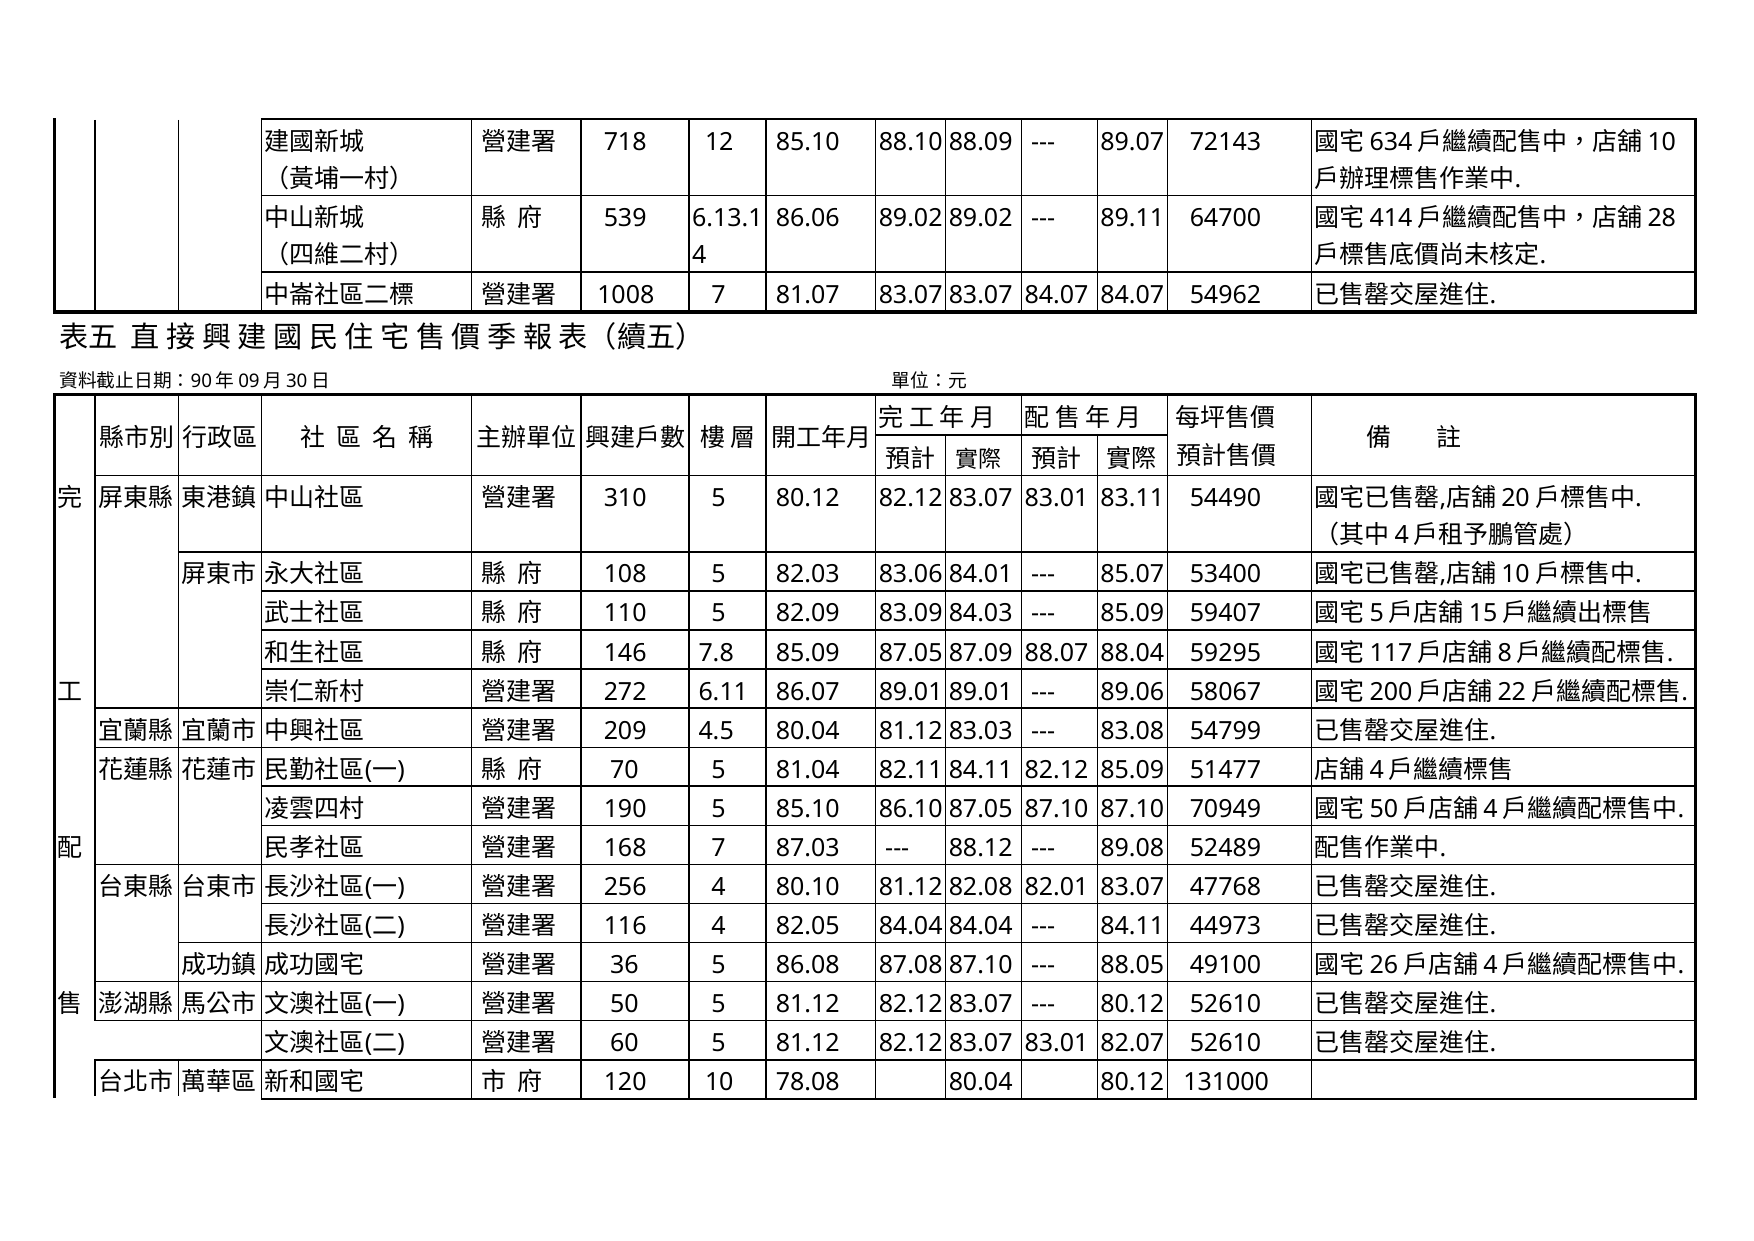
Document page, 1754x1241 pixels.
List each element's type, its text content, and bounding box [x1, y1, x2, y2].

table_cell 82.12 [876, 476, 945, 551]
table_cell 70 [582, 748, 688, 785]
table_cell 崇仁新村 [262, 670, 471, 707]
table_cell 東港鎮 [179, 476, 261, 551]
table_cell [179, 271, 261, 310]
table_cell 已售罄交屋進住. [1312, 865, 1694, 903]
table_cell 87.05 [876, 631, 945, 668]
table_cell 7 [690, 273, 765, 310]
table_cell 縣 府 [472, 553, 580, 590]
table_cell [179, 590, 261, 629]
table_cell [96, 590, 178, 629]
table_cell 82.03 [767, 553, 875, 590]
table_cell 81.04 [767, 748, 875, 785]
table_cell 54490 [1168, 476, 1311, 551]
table_cell 81.12 [876, 865, 945, 903]
table_cell 86.08 [767, 943, 875, 981]
table_cell [96, 551, 178, 590]
table_cell 花蓮縣 [96, 748, 178, 785]
table_cell 預計 [1022, 436, 1097, 474]
table_cell 88.05 [1098, 943, 1167, 981]
table_cell 168 [582, 826, 688, 863]
table_cell 市 府 [472, 1061, 580, 1098]
table_cell 49100 [1168, 943, 1311, 981]
table_cell 82.08 [946, 865, 1021, 903]
table_cell 88.07 [1022, 631, 1097, 668]
table_header 社 區 名 稱 [262, 396, 471, 474]
table_header 備 註 [1312, 396, 1694, 474]
table_cell 新和國宅 [262, 1061, 471, 1098]
table_cell 53400 [1168, 553, 1311, 590]
table_cell 5 [690, 787, 765, 824]
table_cell 83.06 [876, 553, 945, 590]
table_cell 52610 [1168, 982, 1311, 1020]
text 資料截止日期：90年09月30日 單位：元 [59, 356, 1695, 393]
table_cell 85.07 [1098, 553, 1167, 590]
table_cell [1022, 1061, 1097, 1098]
table_cell 12 [690, 120, 765, 195]
table_cell 82.12 [876, 982, 945, 1020]
table_cell 台北市 [95, 1061, 178, 1098]
table_cell [179, 785, 261, 824]
table_cell 6.11 [690, 670, 765, 707]
table_cell 花蓮市 [179, 748, 261, 785]
table_cell 83.08 [1098, 709, 1167, 746]
table_cell 89.07 [1098, 120, 1167, 195]
table_cell 縣 府 [472, 196, 580, 271]
table_cell 4 [690, 865, 765, 903]
table_cell 中崙社區二標 [262, 273, 471, 310]
table_cell 國宅634戶繼續配售中，店舖10戶辦理標售作業中. [1312, 120, 1694, 195]
table_cell 82.09 [767, 592, 875, 629]
table_cell 64700 [1168, 196, 1311, 271]
table_cell 83.11 [1098, 476, 1167, 551]
table_cell --- [1022, 904, 1097, 942]
table_cell [179, 629, 261, 668]
table_cell [876, 1061, 945, 1098]
table_cell 87.03 [767, 826, 875, 863]
table_cell 84.07 [1022, 273, 1097, 310]
table_cell 中山社區 [262, 476, 471, 551]
table_cell 完 [56, 475, 94, 551]
table_cell 馬公市 [179, 982, 261, 1020]
table_cell 84.03 [946, 592, 1021, 629]
table_cell 凌雲四村 [262, 787, 471, 824]
table_cell --- [1022, 670, 1097, 707]
table_cell [56, 1059, 95, 1098]
table_cell [1312, 1061, 1694, 1098]
table_cell 89.08 [1098, 826, 1167, 863]
table_cell 83.07 [946, 476, 1021, 551]
table_cell 83.01 [1022, 476, 1097, 551]
table_cell 256 [582, 865, 688, 903]
table_cell 文澳社區(一) [262, 982, 471, 1020]
table_cell 萬華區 [179, 1061, 261, 1098]
table_cell 87.08 [876, 943, 945, 981]
table_cell [56, 942, 94, 981]
table_cell 58067 [1168, 670, 1311, 707]
table_cell [96, 195, 178, 271]
table_cell 83.09 [876, 592, 945, 629]
table_cell 82.12 [1022, 748, 1097, 785]
table_cell 已售罄交屋進住. [1312, 904, 1694, 942]
table_cell 89.01 [946, 670, 1021, 707]
table_cell 已售罄交屋進住. [1312, 982, 1694, 1020]
table_cell 已售罄交屋進住. [1312, 273, 1694, 310]
table_cell 72143 [1168, 120, 1311, 195]
table_cell 長沙社區(一) [262, 865, 471, 903]
table_cell 實際 [1098, 436, 1167, 474]
table_cell --- [876, 826, 945, 863]
table_cell 89.02 [876, 196, 945, 271]
table_cell 店舖4戶繼續標售 [1312, 748, 1694, 785]
table_cell 82.11 [876, 748, 945, 785]
table_cell 89.06 [1098, 670, 1167, 707]
table_cell 84.01 [946, 553, 1021, 590]
table_cell 成功鎮 [179, 943, 261, 981]
table_cell --- [1022, 120, 1097, 195]
table_cell [56, 864, 94, 903]
table_cell [96, 785, 178, 824]
table_cell 81.07 [767, 273, 875, 310]
table_cell 116 [582, 904, 688, 942]
table_cell 83.07 [946, 1021, 1021, 1059]
table_cell 83.03 [946, 709, 1021, 746]
table_cell 5 [690, 982, 765, 1020]
table_cell [56, 746, 94, 785]
table_cell 實際 [946, 436, 1021, 474]
table_cell [179, 118, 261, 195]
table_cell 84.04 [946, 904, 1021, 942]
table_cell 89.01 [876, 670, 945, 707]
table_cell --- [1022, 982, 1097, 1020]
table_cell 縣 府 [472, 631, 580, 668]
table_cell [56, 271, 94, 310]
table_cell 146 [582, 631, 688, 668]
table_cell [179, 825, 261, 863]
table_cell 59295 [1168, 631, 1311, 668]
table_header 主辦單位 [472, 396, 580, 474]
table_cell 4 [690, 904, 765, 942]
table_cell 5 [690, 592, 765, 629]
table_cell 工 [56, 668, 94, 707]
table_cell 87.10 [1098, 787, 1167, 824]
table_cell 80.12 [767, 476, 875, 551]
table_cell 85.10 [767, 120, 875, 195]
table_cell 屏東縣 [96, 476, 178, 551]
table_cell 已售罄交屋進住. [1312, 709, 1694, 746]
table_cell 131000 [1168, 1061, 1311, 1098]
table_cell 宜蘭縣 [96, 709, 178, 746]
table_cell 108 [582, 553, 688, 590]
table_cell 87.05 [946, 787, 1021, 824]
table_cell 85.09 [767, 631, 875, 668]
table_cell 長沙社區(二) [262, 904, 471, 942]
table_cell 87.10 [1022, 787, 1097, 824]
table_cell 成功國宅 [262, 943, 471, 981]
table_cell 110 [582, 592, 688, 629]
table_cell 文澳社區(二) [262, 1021, 471, 1059]
table_cell 86.07 [767, 670, 875, 707]
table_cell 89.02 [946, 196, 1021, 271]
table_cell [96, 271, 178, 310]
table_cell 83.07 [876, 273, 945, 310]
table_cell 310 [582, 476, 688, 551]
table_cell [95, 118, 178, 195]
table_cell --- [1022, 709, 1097, 746]
table_cell 民勤社區(一) [262, 748, 471, 785]
table_cell 52489 [1168, 826, 1311, 863]
table_cell 80.04 [767, 709, 875, 746]
table_cell --- [1022, 592, 1097, 629]
table_cell [56, 195, 94, 271]
table_cell 85.10 [767, 787, 875, 824]
table_cell [56, 590, 94, 629]
table_cell --- [1022, 553, 1097, 590]
table_cell 190 [582, 787, 688, 824]
table_cell [56, 903, 94, 942]
table_cell 營建署 [472, 826, 580, 863]
table_cell [179, 668, 261, 707]
table_cell 5 [690, 1021, 765, 1059]
table_cell 國宅5戶店舖15戶繼續出標售 [1312, 592, 1694, 629]
table_cell 80.12 [1098, 982, 1167, 1020]
table_cell 宜蘭市 [179, 709, 261, 746]
table_cell 82.05 [767, 904, 875, 942]
table_cell 84.04 [876, 904, 945, 942]
table_cell 台東市 [179, 865, 261, 942]
table_cell [56, 785, 94, 824]
table_cell 120 [582, 1061, 688, 1098]
table_cell --- [1022, 826, 1097, 863]
table_cell 營建署 [472, 865, 580, 903]
table_cell [56, 434, 94, 474]
table_cell 87.10 [946, 943, 1021, 981]
table_cell 85.09 [1098, 748, 1167, 785]
table_cell 營建署 [472, 120, 580, 195]
table_cell 營建署 [472, 670, 580, 707]
table_cell 87.09 [946, 631, 1021, 668]
table_cell 84.11 [946, 748, 1021, 785]
table_cell 70949 [1168, 787, 1311, 824]
table_cell 78.08 [767, 1061, 875, 1098]
table_cell 83.01 [1022, 1021, 1097, 1059]
table_header 完 工 年 月 [876, 396, 1021, 434]
text 表五 直 接 興 建 國 民 住 宅 售 價 季 報 表（續五） [59, 314, 1695, 356]
table_cell --- [1022, 943, 1097, 981]
table_cell 54962 [1168, 273, 1311, 310]
table_cell 52610 [1168, 1021, 1311, 1059]
table_cell 82.01 [1022, 865, 1097, 903]
table_cell 配售作業中. [1312, 826, 1694, 863]
table_cell 36 [582, 943, 688, 981]
table_cell 84.11 [1098, 904, 1167, 942]
table_cell [56, 707, 94, 746]
table_cell 5 [690, 748, 765, 785]
table_cell 4.5 [690, 709, 765, 746]
table_cell 83.07 [946, 982, 1021, 1020]
table_cell 預計 [876, 436, 945, 474]
table_cell 屏東市 [179, 553, 261, 590]
table_cell 國宅26戶店舖4戶繼續配標售中. [1312, 943, 1694, 981]
table_cell 5 [690, 476, 765, 551]
table_cell 81.12 [767, 1021, 875, 1059]
table_cell 81.12 [876, 709, 945, 746]
table_cell 80.10 [767, 865, 875, 903]
table_cell 7 [690, 826, 765, 863]
table_cell 5 [690, 943, 765, 981]
table_cell 營建署 [472, 904, 580, 942]
table_cell [56, 551, 94, 590]
table_cell 國宅已售罄,店舖10戶標售中. [1312, 553, 1694, 590]
table_cell 中興社區 [262, 709, 471, 746]
table_cell 國宅200戶店舖22戶繼續配標售. [1312, 670, 1694, 707]
table_cell 85.09 [1098, 592, 1167, 629]
table_cell 民孝社區 [262, 826, 471, 863]
table_header 樓 層 [690, 396, 765, 474]
table_cell 47768 [1168, 865, 1311, 903]
table_cell 86.10 [876, 787, 945, 824]
table_cell --- [1022, 196, 1097, 271]
table_cell [56, 1020, 95, 1059]
table_cell 51477 [1168, 748, 1311, 785]
table_cell 售 [56, 981, 94, 1020]
table_cell 縣 府 [472, 748, 580, 785]
table_cell 和生社區 [262, 631, 471, 668]
table_cell 54799 [1168, 709, 1311, 746]
table_cell 83.07 [1098, 865, 1167, 903]
table_header 每坪售價 預計售價 [1168, 396, 1311, 474]
table_header 行政區 [179, 396, 261, 474]
table_header [56, 396, 94, 434]
table_cell 已售罄交屋進住. [1312, 1021, 1694, 1059]
table_cell 44973 [1168, 904, 1311, 942]
table_cell [96, 825, 178, 863]
table_cell 272 [582, 670, 688, 707]
table_cell 國宅50戶店舖4戶繼續配標售中. [1312, 787, 1694, 824]
table_header 興建戶數 [582, 396, 688, 474]
table_cell 營建署 [472, 273, 580, 310]
table_cell 86.06 [767, 196, 875, 271]
table_cell 89.11 [1098, 196, 1167, 271]
table_cell [179, 195, 261, 271]
table_cell [56, 118, 95, 195]
table_cell 國宅已售罄,店舖20戶標售中. （其中4戶租予鵬管處） [1312, 476, 1694, 551]
table_cell 縣 府 [472, 592, 580, 629]
table_cell 澎湖縣 [96, 982, 178, 1020]
table_cell 10 [690, 1061, 765, 1098]
table_cell 中山新城 （四維二村） [262, 196, 471, 271]
table_cell 539 [582, 196, 688, 271]
table_cell 84.07 [1098, 273, 1167, 310]
table_header 配 售 年 月 [1022, 396, 1167, 434]
table_cell 營建署 [472, 943, 580, 981]
table_cell [56, 629, 94, 668]
table_cell 營建署 [472, 982, 580, 1020]
table_cell [96, 629, 178, 668]
table_cell 國宅414戶繼續配售中，店舖28戶標售底價尚未核定. [1312, 196, 1694, 271]
table_cell 83.07 [946, 273, 1021, 310]
table_cell 營建署 [472, 476, 580, 551]
table_cell 80.12 [1098, 1061, 1167, 1098]
table_cell 1008 [582, 273, 688, 310]
table_cell 50 [582, 982, 688, 1020]
table_cell 82.07 [1098, 1021, 1167, 1059]
table_cell 營建署 [472, 787, 580, 824]
table_header 開工年月 [767, 396, 875, 474]
table_cell 5 [690, 553, 765, 590]
table_cell 7.8 [690, 631, 765, 668]
table_cell 武士社區 [262, 592, 471, 629]
table_cell 88.04 [1098, 631, 1167, 668]
table_cell 永大社區 [262, 553, 471, 590]
table_cell 台東縣 [96, 865, 178, 981]
table_cell 國宅117戶店舖8戶繼續配標售. [1312, 631, 1694, 668]
table_cell 88.09 [946, 120, 1021, 195]
table_cell 59407 [1168, 592, 1311, 629]
table_cell 80.04 [946, 1061, 1021, 1098]
table_cell 建國新城 （黃埔一村） [262, 120, 471, 195]
table_header 縣市別 [96, 396, 178, 474]
table_cell 82.12 [876, 1021, 945, 1059]
table_cell 營建署 [472, 709, 580, 746]
table_cell 88.10 [876, 120, 945, 195]
table_cell 營建署 [472, 1021, 580, 1059]
table_cell 60 [582, 1021, 688, 1059]
table_cell 6.13.14 [690, 196, 765, 271]
table_cell [96, 668, 178, 707]
table_cell 88.12 [946, 826, 1021, 863]
table_cell 718 [582, 120, 688, 195]
table_cell 配 [56, 825, 94, 863]
table_cell 81.12 [767, 982, 875, 1020]
table_cell 209 [582, 709, 688, 746]
